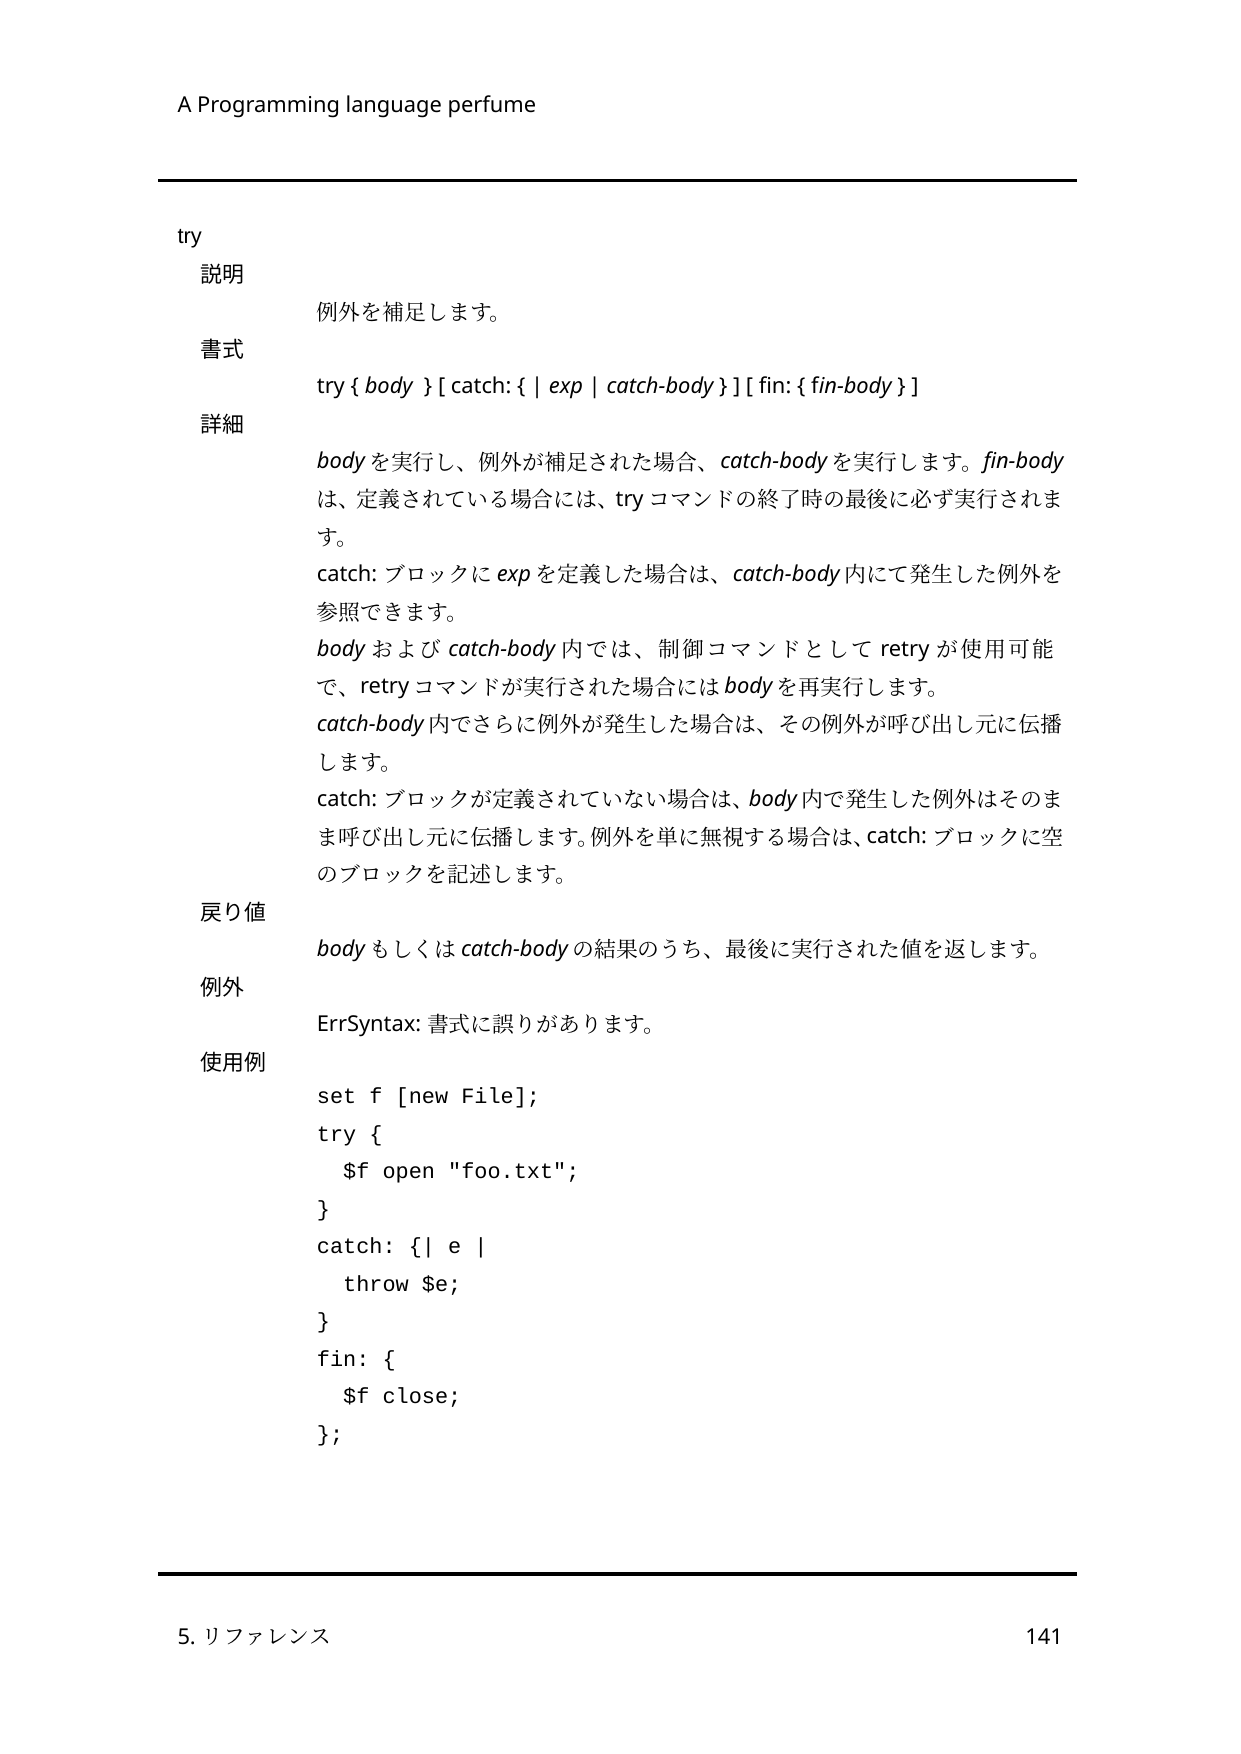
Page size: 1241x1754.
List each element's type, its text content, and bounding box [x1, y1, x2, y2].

table_cell 詳細 [200, 404, 317, 892]
table_cell 書式 [200, 329, 317, 404]
table_cell bodyもしくはcatch-bodyの結果のうち、最後に実行された値を返します。 [317, 892, 1063, 967]
table_cell set f [new File]; try { $f open "foo.txt"; } catch: {| e | throw $e; } fin: { $f close; }; [317, 1042, 1063, 1454]
table_cell try { body } [ catch: { | exp | catch-body } ] [ fin: { fin-body } ] [317, 329, 1063, 404]
table_header 説明 [200, 254, 317, 329]
table_cell bodyを実行し、例外が補足された場合、catch-bodyを実行します。fin-bodyは、定義されている場合には、tryコマンドの終了時の最後に必ず実行されます。 catch: ブロックにexpを定義した場合は、catch-body内にて発生した例外を参照できます。 bodyおよびcatch-body内では、制御コマンドとしてretryが使用可能で、retryコマンドが実行された場合にはbodyを再実行します。 catch-body内でさらに例外が発生した場合は、その例外が呼び出し元に伝播します。 catch: ブロックが定義されていない場合は、body内で発生した例外はそのまま呼び出し元に伝播します。例外を単に無視する場合は、catch: ブロックに空のブロックを記述します。 [317, 404, 1063, 892]
table_cell ErrSyntax: 書式に誤りがあります。 [317, 967, 1063, 1042]
table_header 例外を補足します。 [317, 254, 1063, 329]
table_cell 戻り値 [200, 892, 317, 967]
subtitle try [177, 217, 1063, 254]
table_cell 使用例 [200, 1042, 317, 1454]
table_cell 例外 [200, 967, 317, 1042]
